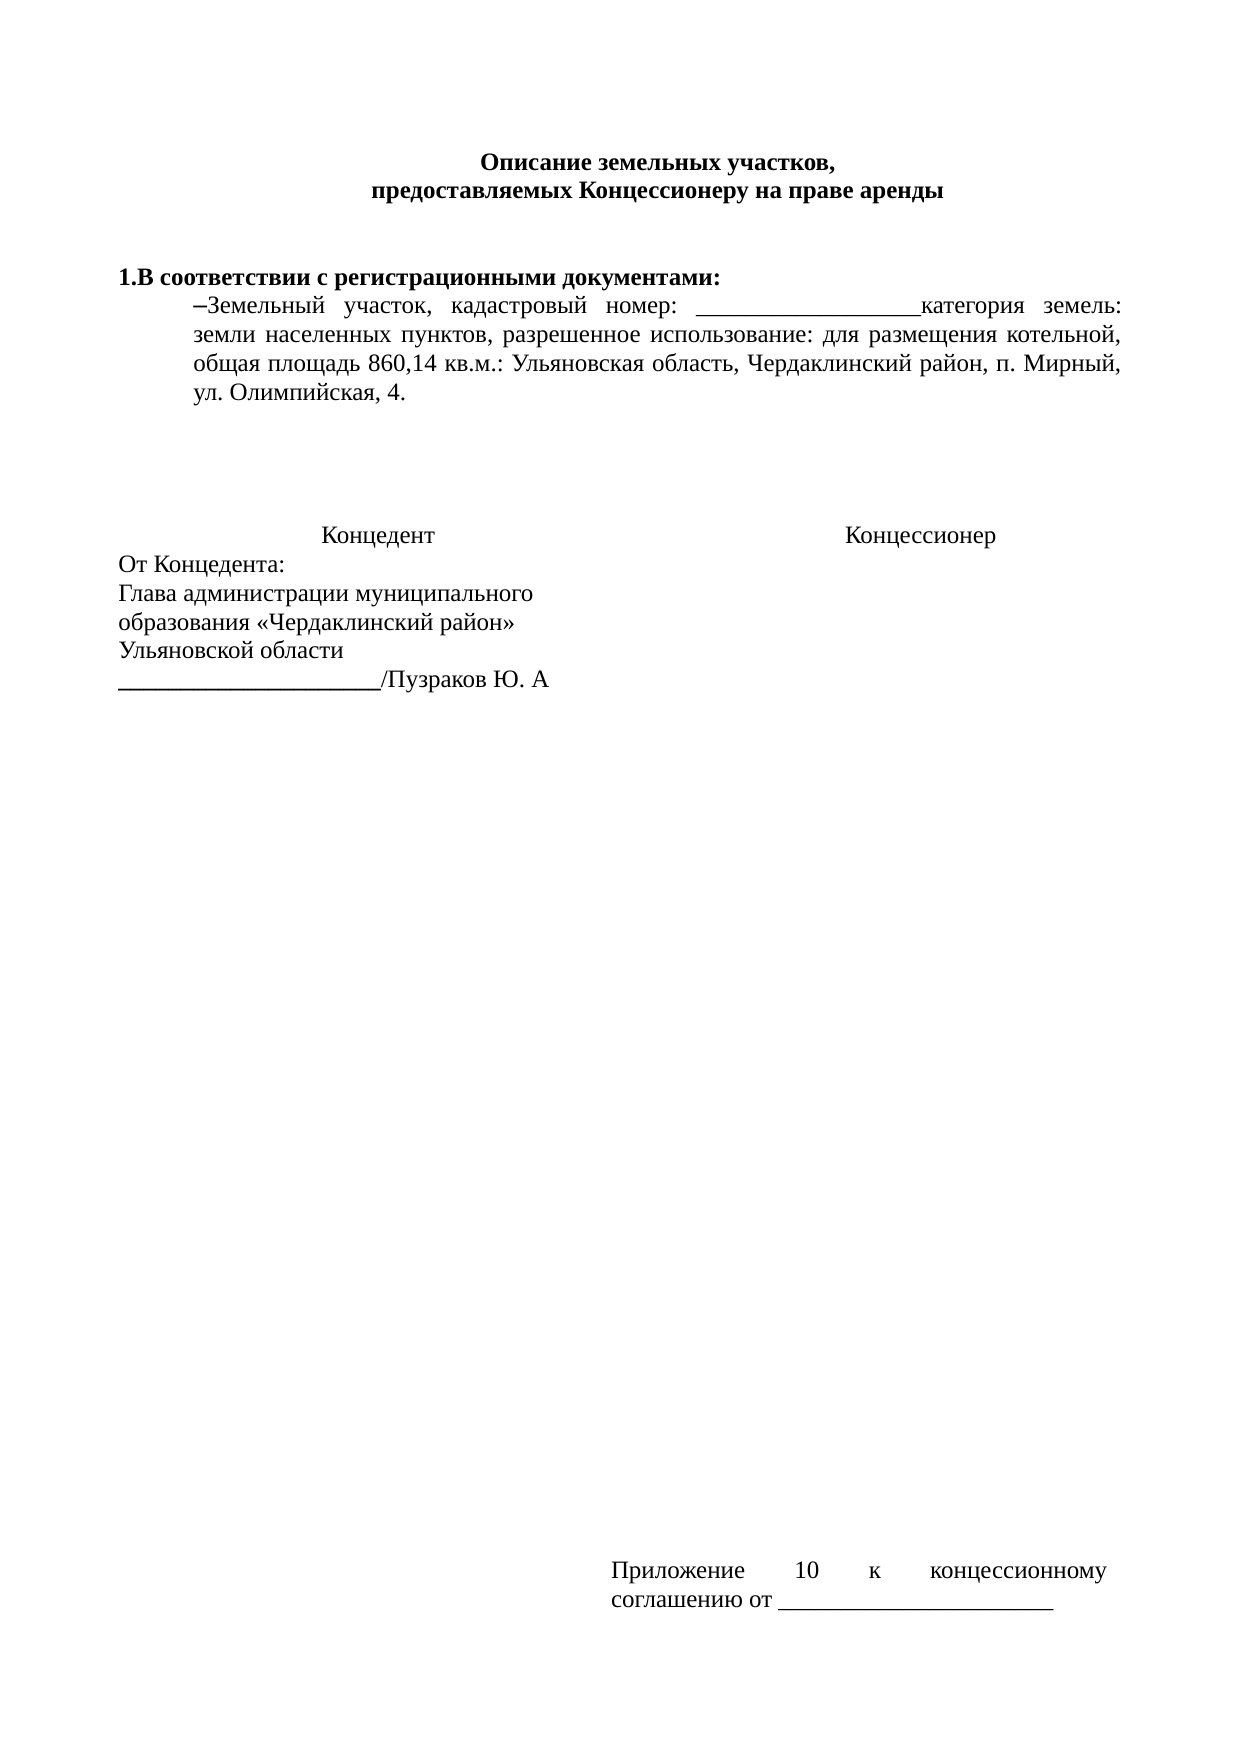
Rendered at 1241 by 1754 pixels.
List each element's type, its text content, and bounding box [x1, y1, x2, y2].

text Описание земельных участков, [118, 147, 1122, 176]
table_header Приложение 10 к концессионному соглашению от ______________________ [600, 1556, 1119, 1627]
table_cell От Концедента: Глава администрации муниципального образования «Чердаклинский район» Ульяновской области _____________________/Пузраков Ю. А [107, 549, 649, 693]
table_cell [649, 549, 1192, 693]
list В соответствии с регистрационными документами: [118, 262, 1122, 291]
text предоставляемых Концессионеру на праве аренды [118, 176, 1122, 204]
table_header [107, 1556, 599, 1627]
table_header Концессионер [649, 521, 1192, 549]
table_header Концедент [107, 521, 649, 549]
list Земельный участок, кадастровый номер: __________________категория земель: земли населенных пунктов, разрешенное использование: для размещения котельной, общая площадь 860,14 кв.м.: Ульяновская область, Чердаклинский район, п. Мирный, ул. Олимпийская, 4. [193, 291, 1122, 406]
